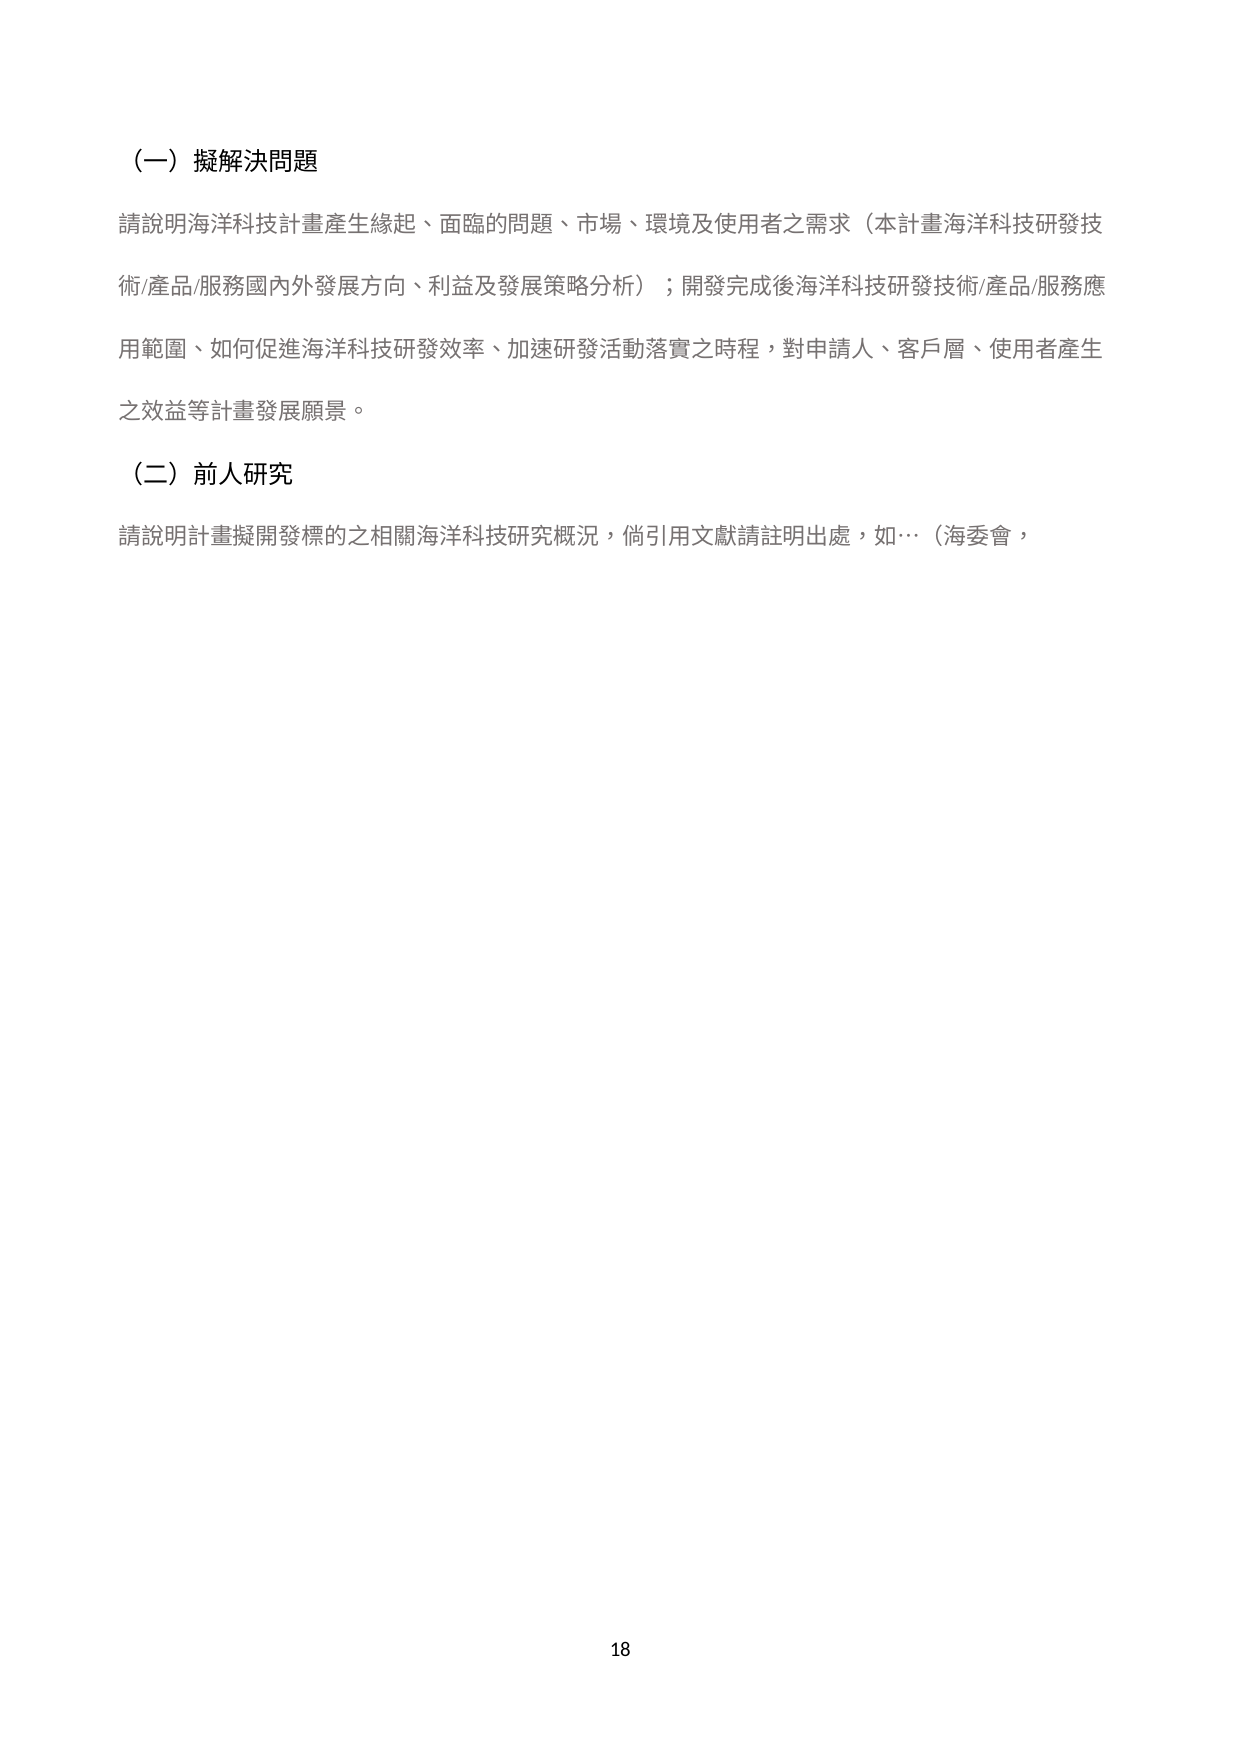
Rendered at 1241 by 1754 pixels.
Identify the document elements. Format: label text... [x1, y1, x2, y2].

text （一）擬解決問題 [118, 118, 1122, 181]
text （二）前人研究 [118, 431, 1122, 493]
text 請說明海洋科技計畫產生緣起、面臨的問題、市場、環境及使用者之需求（本計畫海洋科技研發技術/產品/服務國內外發展方向、利益及發展策略分析）；開發完成後海洋科技研發技術/產品/服務應用範圍、如何促進海洋科技研發效率、加速研發活動落實之時程，對申請人、客戶層、使用者產生之效益等計畫發展願景。 [118, 181, 1122, 431]
text 請說明計畫擬開發標的之相關海洋科技研究概況，倘引用文獻請註明出處，如…（海委會， [118, 493, 1122, 556]
